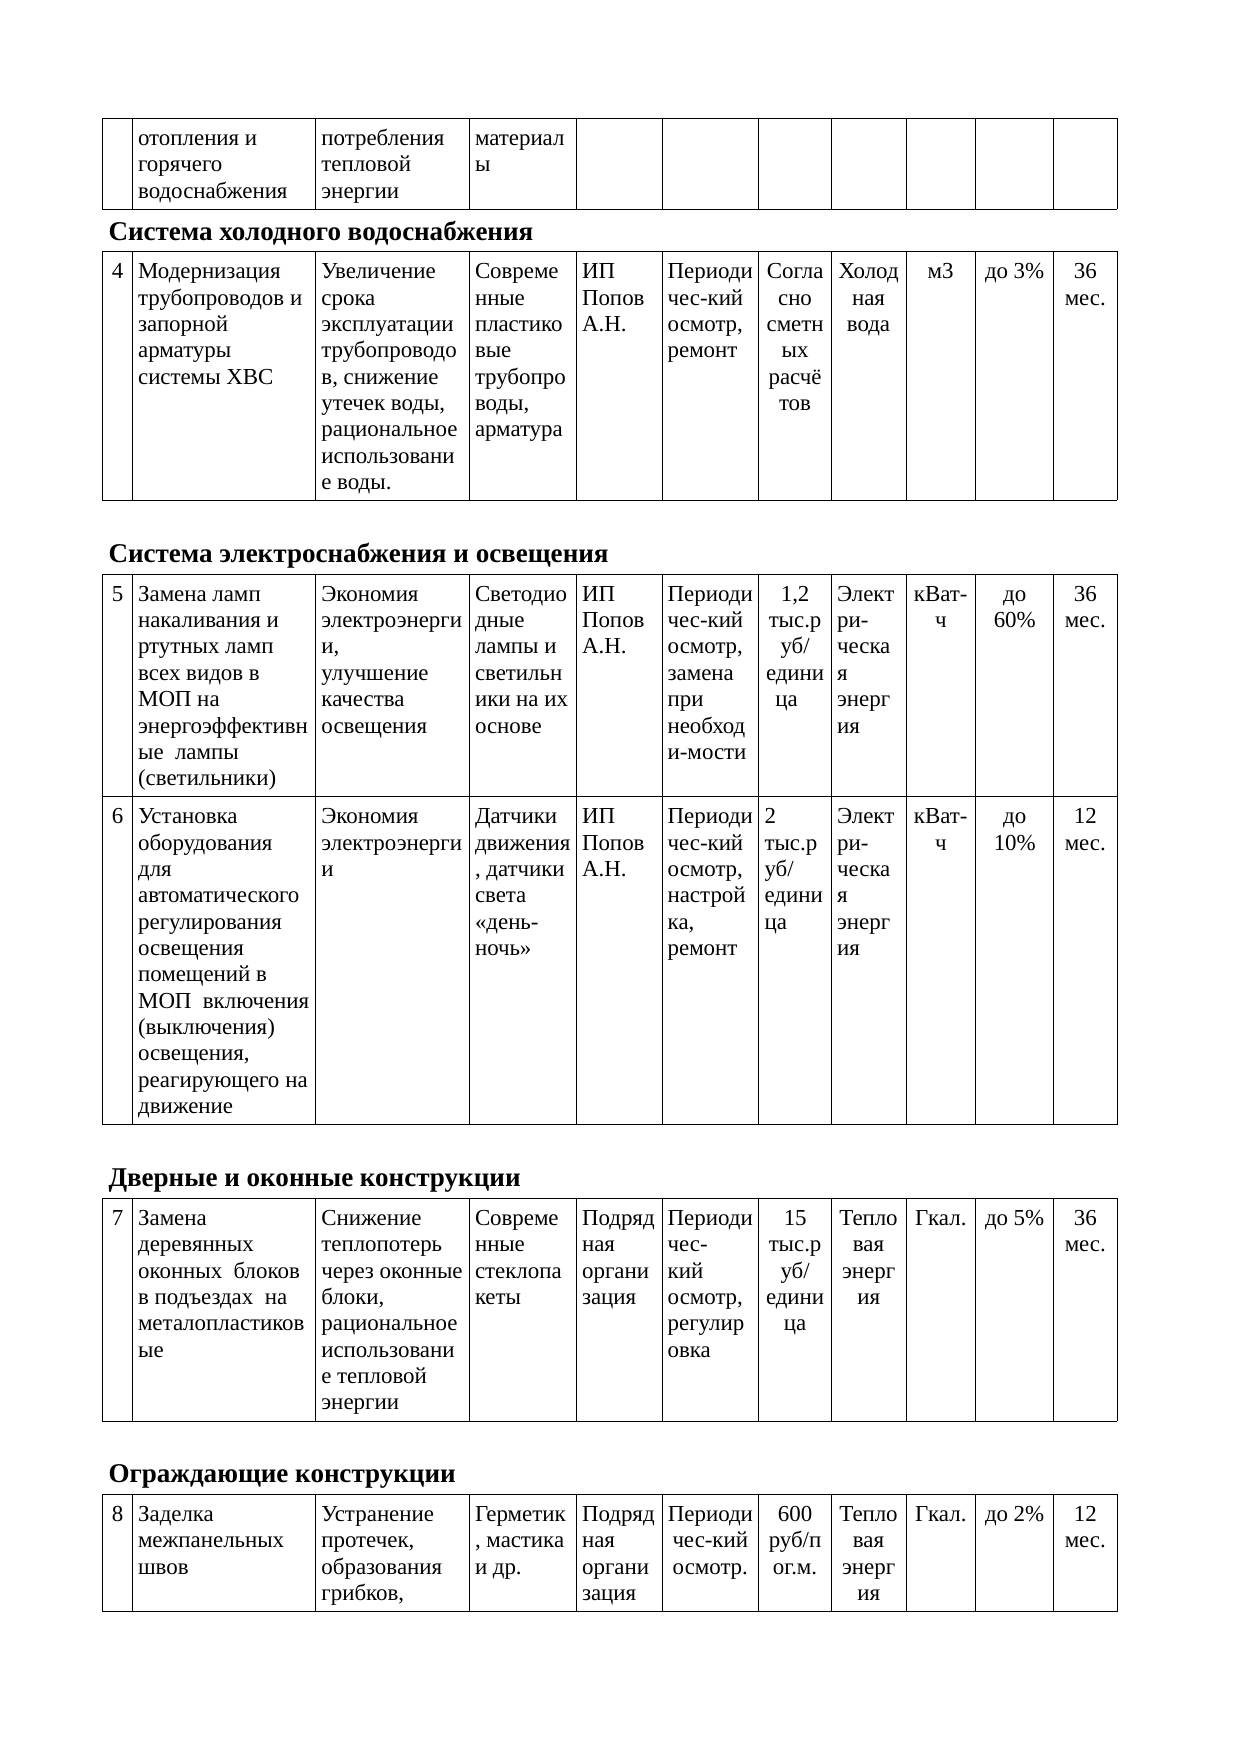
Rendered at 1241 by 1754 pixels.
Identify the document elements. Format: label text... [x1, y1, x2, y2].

table_cell Периодичес-кий осмотр, ремонт [663, 252, 758, 500]
table_cell [577, 119, 662, 209]
table_cell [976, 119, 1053, 209]
table_cell Холодная вода [832, 252, 906, 500]
table_cell 12 мес. [1054, 797, 1117, 1124]
table_cell Замена ламп накаливания и ртутных ламп всех видов в МОП на энергоэффективные лампы (светильники) [133, 575, 315, 796]
table_cell ИП Попов А.Н. [577, 797, 662, 1124]
table_cell Периодичес- кий осмотр, регулировка [663, 1199, 758, 1421]
table_cell 2 тыс.руб/ единица [759, 797, 831, 1124]
table_cell Экономия электроэнергии [316, 797, 469, 1124]
table_cell ИП Попов А.Н. [577, 252, 662, 500]
table_cell 5 [103, 575, 132, 796]
table_cell 36 мес. [1054, 1199, 1117, 1421]
table_cell Система холодного водоснабжения [103, 209, 1122, 251]
table_cell Ограждающие конструкции [103, 1421, 1122, 1494]
table_cell 12 мес. [1054, 1495, 1117, 1611]
table_cell Снижение теплопотерь через оконные блоки, рациональное использование тепловой энергии [316, 1199, 469, 1421]
table_cell Периодичес-кий осмотр, настройка, ремонт [663, 797, 758, 1124]
table_cell ИП Попов А.Н. [577, 575, 662, 796]
table_cell Экономия электроэнергии, улучшение качества освещения [316, 575, 469, 796]
table_cell материалы [470, 119, 576, 209]
table_cell Гкал. [907, 1199, 975, 1421]
table_cell [103, 119, 132, 209]
table_cell Современные стеклопакеты [470, 1199, 576, 1421]
table_cell Электри-ческая энергия [832, 575, 906, 796]
table_cell Тепловая энергия [832, 1199, 906, 1421]
table_cell [663, 119, 758, 209]
table_cell Дверные и оконные конструкции [103, 1124, 1122, 1198]
table_cell Согласно сметных расчётов [759, 252, 831, 500]
table_cell до 10% [976, 797, 1053, 1124]
table_cell [907, 119, 975, 209]
table_cell [1118, 1198, 1122, 1421]
table_cell до 5% [976, 1199, 1053, 1421]
table_cell [759, 119, 831, 209]
table_cell потребления тепловой энергии [316, 119, 469, 209]
table_cell Подрядная организация [577, 1495, 662, 1611]
table_cell до 2% [976, 1495, 1053, 1611]
table_cell Тепловая энергия [832, 1495, 906, 1611]
table_cell Установка оборудования для автоматического регулирования освещения помещений в МОП включения (выключения) освещения, реагирующего на движение [133, 797, 315, 1124]
table_cell [1054, 119, 1117, 209]
table_cell 7 [103, 1199, 132, 1421]
table_cell 4 [103, 252, 132, 500]
table_cell Электри-ческая энергия [832, 797, 906, 1124]
table_cell 6 [103, 797, 132, 1124]
table_cell Система электроснабжения и освещения [103, 500, 1122, 574]
table_cell до 3% [976, 252, 1053, 500]
table_cell Увеличение срока эксплуатации трубопроводов, снижение утечек воды, рациональное использование воды. [316, 252, 469, 500]
table_cell 8 [103, 1495, 132, 1611]
table_cell 15 тыс.руб/ единица [759, 1199, 831, 1421]
table_cell до 60% [976, 575, 1053, 796]
table_cell [1118, 796, 1122, 1124]
table_cell Герметик, мастика и др. [470, 1495, 576, 1611]
table_cell Заделка межпанельных швов [133, 1495, 315, 1611]
table_cell Устранение протечек, образования грибков, [316, 1495, 469, 1611]
table_cell Подрядная организация [577, 1199, 662, 1421]
table_cell Современные пластиковые трубопроводы, арматура [470, 252, 576, 500]
table_cell [1118, 118, 1122, 209]
table_cell Периодичес-кий осмотр. [663, 1495, 758, 1611]
table_cell [1118, 251, 1122, 500]
table_cell [832, 119, 906, 209]
table_cell 36 мес. [1054, 575, 1117, 796]
table_cell Светодиодные лампы и светильники на их основе [470, 575, 576, 796]
table_cell [1118, 574, 1122, 796]
table_cell [1118, 1494, 1122, 1611]
table_cell 1,2 тыс.руб/ единица [759, 575, 831, 796]
table_cell м3 [907, 252, 975, 500]
table_cell 36 мес. [1054, 252, 1117, 500]
table_cell кВат-ч [907, 575, 975, 796]
table_cell Модернизация трубопроводов и запорной арматуры системы ХВС [133, 252, 315, 500]
table_cell Замена деревянных оконных блоков в подъездах на металопластиковые [133, 1199, 315, 1421]
table_cell Гкал. [907, 1495, 975, 1611]
table_cell Периодичес-кий осмотр, замена при необходи-мости [663, 575, 758, 796]
table_cell 600 руб/пог.м. [759, 1495, 831, 1611]
table_cell кВат-ч [907, 797, 975, 1124]
table_cell отопления и горячего водоснабжения [133, 119, 315, 209]
table_cell Датчики движения, датчики света «день-ночь» [470, 797, 576, 1124]
